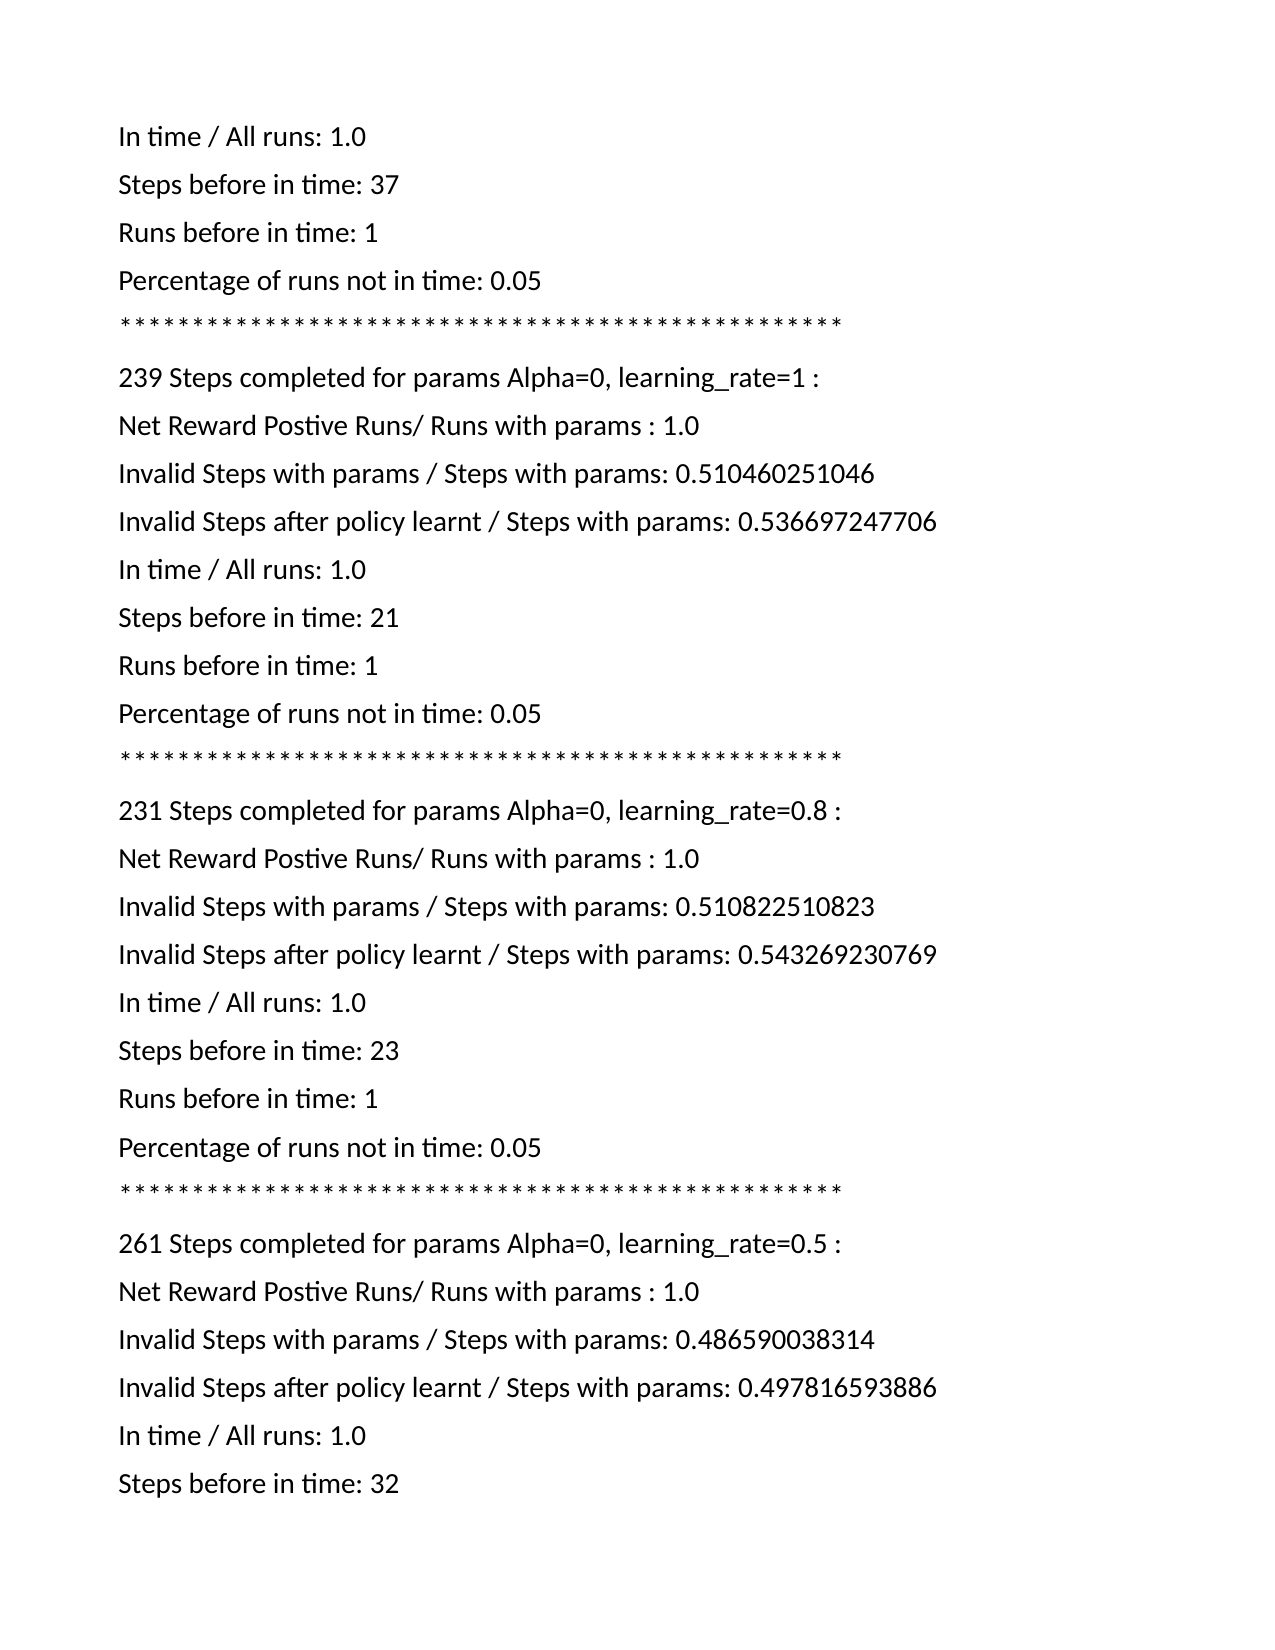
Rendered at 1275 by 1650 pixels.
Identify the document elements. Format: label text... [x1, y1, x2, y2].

text Steps before in time: 23 [118, 1032, 1157, 1068]
text 261 Steps completed for params Alpha=0, learning_rate=0.5 : [118, 1225, 1157, 1261]
text Invalid Steps after policy learnt / Steps with params: 0.536697247706 [118, 503, 1157, 539]
text 239 Steps completed for params Alpha=0, learning_rate=1 : [118, 359, 1157, 394]
text Invalid Steps with params / Steps with params: 0.486590038314 [118, 1321, 1157, 1357]
text ************************************************** [118, 1177, 1157, 1212]
text 231 Steps completed for params Alpha=0, learning_rate=0.8 : [118, 792, 1157, 827]
text ************************************************** [118, 311, 1157, 346]
text In time / All runs: 1.0 [118, 1417, 1157, 1453]
text Steps before in time: 21 [118, 599, 1157, 635]
text Steps before in time: 37 [118, 166, 1157, 202]
text Net Reward Postive Runs/ Runs with params : 1.0 [118, 407, 1157, 442]
text Invalid Steps after policy learnt / Steps with params: 0.543269230769 [118, 936, 1157, 972]
text ************************************************** [118, 744, 1157, 779]
text Invalid Steps with params / Steps with params: 0.510460251046 [118, 455, 1157, 491]
text Percentage of runs not in time: 0.05 [118, 696, 1157, 731]
text Invalid Steps with params / Steps with params: 0.510822510823 [118, 888, 1157, 924]
text Net Reward Postive Runs/ Runs with params : 1.0 [118, 1273, 1157, 1309]
text Invalid Steps after policy learnt / Steps with params: 0.497816593886 [118, 1369, 1157, 1405]
text Net Reward Postive Runs/ Runs with params : 1.0 [118, 840, 1157, 876]
text Steps before in time: 32 [118, 1466, 1157, 1501]
text Percentage of runs not in time: 0.05 [118, 262, 1157, 298]
text Percentage of runs not in time: 0.05 [118, 1129, 1157, 1164]
text In time / All runs: 1.0 [118, 984, 1157, 1020]
text Runs before in time: 1 [118, 647, 1157, 683]
text Runs before in time: 1 [118, 1081, 1157, 1116]
text In time / All runs: 1.0 [118, 551, 1157, 587]
text In time / All runs: 1.0 [118, 118, 1157, 154]
text Runs before in time: 1 [118, 214, 1157, 250]
